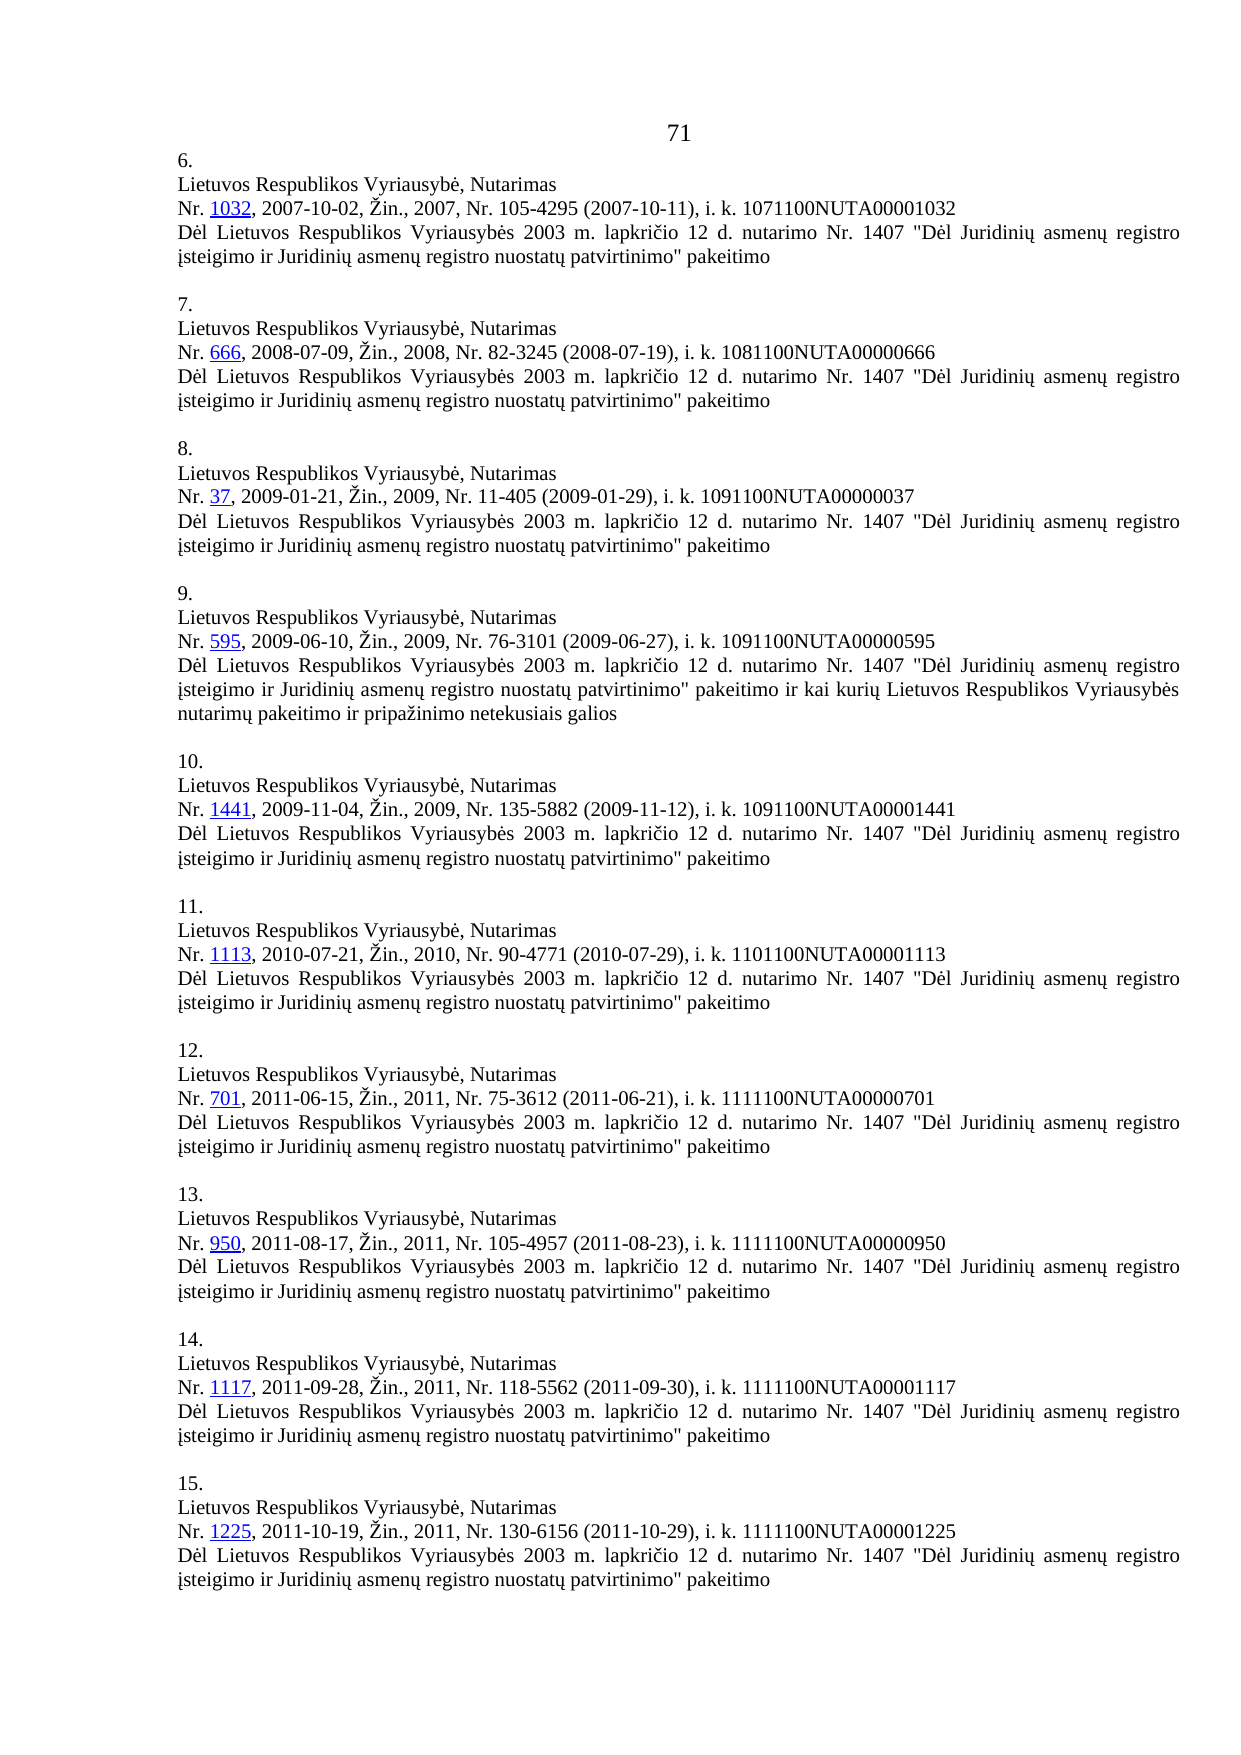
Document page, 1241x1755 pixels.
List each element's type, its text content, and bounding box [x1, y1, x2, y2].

text Nr. 1032, 2007-10-02, Žin., 2007, Nr. 105-4295 (2007-10-11), i. k. 1071100NUTA00001032 [177, 196, 1181, 220]
text Dėl Lietuvos Respublikos Vyriausybės 2003 m. lapkričio 12 d. nutarimo Nr. 1407 "Dėl Juridinių asmenų registro įsteigimo ir Juridinių asmenų registro nuostatų patvirtinimo" pakeitimo [177, 220, 1181, 268]
text Nr. 666, 2008-07-09, Žin., 2008, Nr. 82-3245 (2008-07-19), i. k. 1081100NUTA00000666 [177, 340, 1181, 364]
text Dėl Lietuvos Respublikos Vyriausybės 2003 m. lapkričio 12 d. nutarimo Nr. 1407 "Dėl Juridinių asmenų registro įsteigimo ir Juridinių asmenų registro nuostatų patvirtinimo" pakeitimo [177, 1543, 1181, 1591]
text Lietuvos Respublikos Vyriausybė, Nutarimas [177, 1206, 1181, 1230]
text Nr. 595, 2009-06-10, Žin., 2009, Nr. 76-3101 (2009-06-27), i. k. 1091100NUTA00000595 [177, 629, 1181, 653]
text Dėl Lietuvos Respublikos Vyriausybės 2003 m. lapkričio 12 d. nutarimo Nr. 1407 "Dėl Juridinių asmenų registro įsteigimo ir Juridinių asmenų registro nuostatų patvirtinimo" pakeitimo [177, 364, 1181, 412]
text Nr. 37, 2009-01-21, Žin., 2009, Nr. 11-405 (2009-01-29), i. k. 1091100NUTA00000037 [177, 484, 1181, 508]
text Nr. 1441, 2009-11-04, Žin., 2009, Nr. 135-5882 (2009-11-12), i. k. 1091100NUTA00001441 [177, 797, 1181, 821]
text 12. [177, 1038, 1181, 1062]
text 11. [177, 893, 1181, 918]
text Lietuvos Respublikos Vyriausybė, Nutarimas [177, 773, 1181, 797]
text Lietuvos Respublikos Vyriausybė, Nutarimas [177, 1062, 1181, 1086]
text Lietuvos Respublikos Vyriausybė, Nutarimas [177, 460, 1181, 484]
text Dėl Lietuvos Respublikos Vyriausybės 2003 m. lapkričio 12 d. nutarimo Nr. 1407 "Dėl Juridinių asmenų registro įsteigimo ir Juridinių asmenų registro nuostatų patvirtinimo" pakeitimo [177, 821, 1181, 869]
text Lietuvos Respublikos Vyriausybė, Nutarimas [177, 605, 1181, 629]
text 9. [177, 581, 1181, 605]
text Lietuvos Respublikos Vyriausybė, Nutarimas [177, 172, 1181, 196]
text Dėl Lietuvos Respublikos Vyriausybės 2003 m. lapkričio 12 d. nutarimo Nr. 1407 "Dėl Juridinių asmenų registro įsteigimo ir Juridinių asmenų registro nuostatų patvirtinimo" pakeitimo ir kai kurių Lietuvos Respublikos Vyriausybės nutarimų pakeitimo ir pripažinimo netekusiais galios [177, 653, 1181, 725]
text Nr. 1225, 2011-10-19, Žin., 2011, Nr. 130-6156 (2011-10-29), i. k. 1111100NUTA00001225 [177, 1519, 1181, 1543]
text Nr. 1117, 2011-09-28, Žin., 2011, Nr. 118-5562 (2011-09-30), i. k. 1111100NUTA00001117 [177, 1375, 1181, 1399]
text Nr. 701, 2011-06-15, Žin., 2011, Nr. 75-3612 (2011-06-21), i. k. 1111100NUTA00000701 [177, 1086, 1181, 1110]
text Lietuvos Respublikos Vyriausybė, Nutarimas [177, 1495, 1181, 1519]
text 6. [177, 148, 1181, 172]
text 13. [177, 1182, 1181, 1206]
text Dėl Lietuvos Respublikos Vyriausybės 2003 m. lapkričio 12 d. nutarimo Nr. 1407 "Dėl Juridinių asmenų registro įsteigimo ir Juridinių asmenų registro nuostatų patvirtinimo" pakeitimo [177, 1254, 1181, 1303]
text 14. [177, 1327, 1181, 1351]
text Lietuvos Respublikos Vyriausybė, Nutarimas [177, 316, 1181, 340]
text Lietuvos Respublikos Vyriausybė, Nutarimas [177, 918, 1181, 942]
text 8. [177, 436, 1181, 460]
text Dėl Lietuvos Respublikos Vyriausybės 2003 m. lapkričio 12 d. nutarimo Nr. 1407 "Dėl Juridinių asmenų registro įsteigimo ir Juridinių asmenų registro nuostatų patvirtinimo" pakeitimo [177, 1110, 1181, 1158]
text 15. [177, 1471, 1181, 1495]
text Lietuvos Respublikos Vyriausybė, Nutarimas [177, 1351, 1181, 1375]
text Dėl Lietuvos Respublikos Vyriausybės 2003 m. lapkričio 12 d. nutarimo Nr. 1407 "Dėl Juridinių asmenų registro įsteigimo ir Juridinių asmenų registro nuostatų patvirtinimo" pakeitimo [177, 508, 1181, 557]
text Nr. 1113, 2010-07-21, Žin., 2010, Nr. 90-4771 (2010-07-29), i. k. 1101100NUTA00001113 [177, 942, 1181, 966]
text 10. [177, 749, 1181, 773]
text Dėl Lietuvos Respublikos Vyriausybės 2003 m. lapkričio 12 d. nutarimo Nr. 1407 "Dėl Juridinių asmenų registro įsteigimo ir Juridinių asmenų registro nuostatų patvirtinimo" pakeitimo [177, 1399, 1181, 1447]
text Dėl Lietuvos Respublikos Vyriausybės 2003 m. lapkričio 12 d. nutarimo Nr. 1407 "Dėl Juridinių asmenų registro įsteigimo ir Juridinių asmenų registro nuostatų patvirtinimo" pakeitimo [177, 966, 1181, 1014]
text Nr. 950, 2011-08-17, Žin., 2011, Nr. 105-4957 (2011-08-23), i. k. 1111100NUTA00000950 [177, 1230, 1181, 1254]
text 7. [177, 292, 1181, 316]
